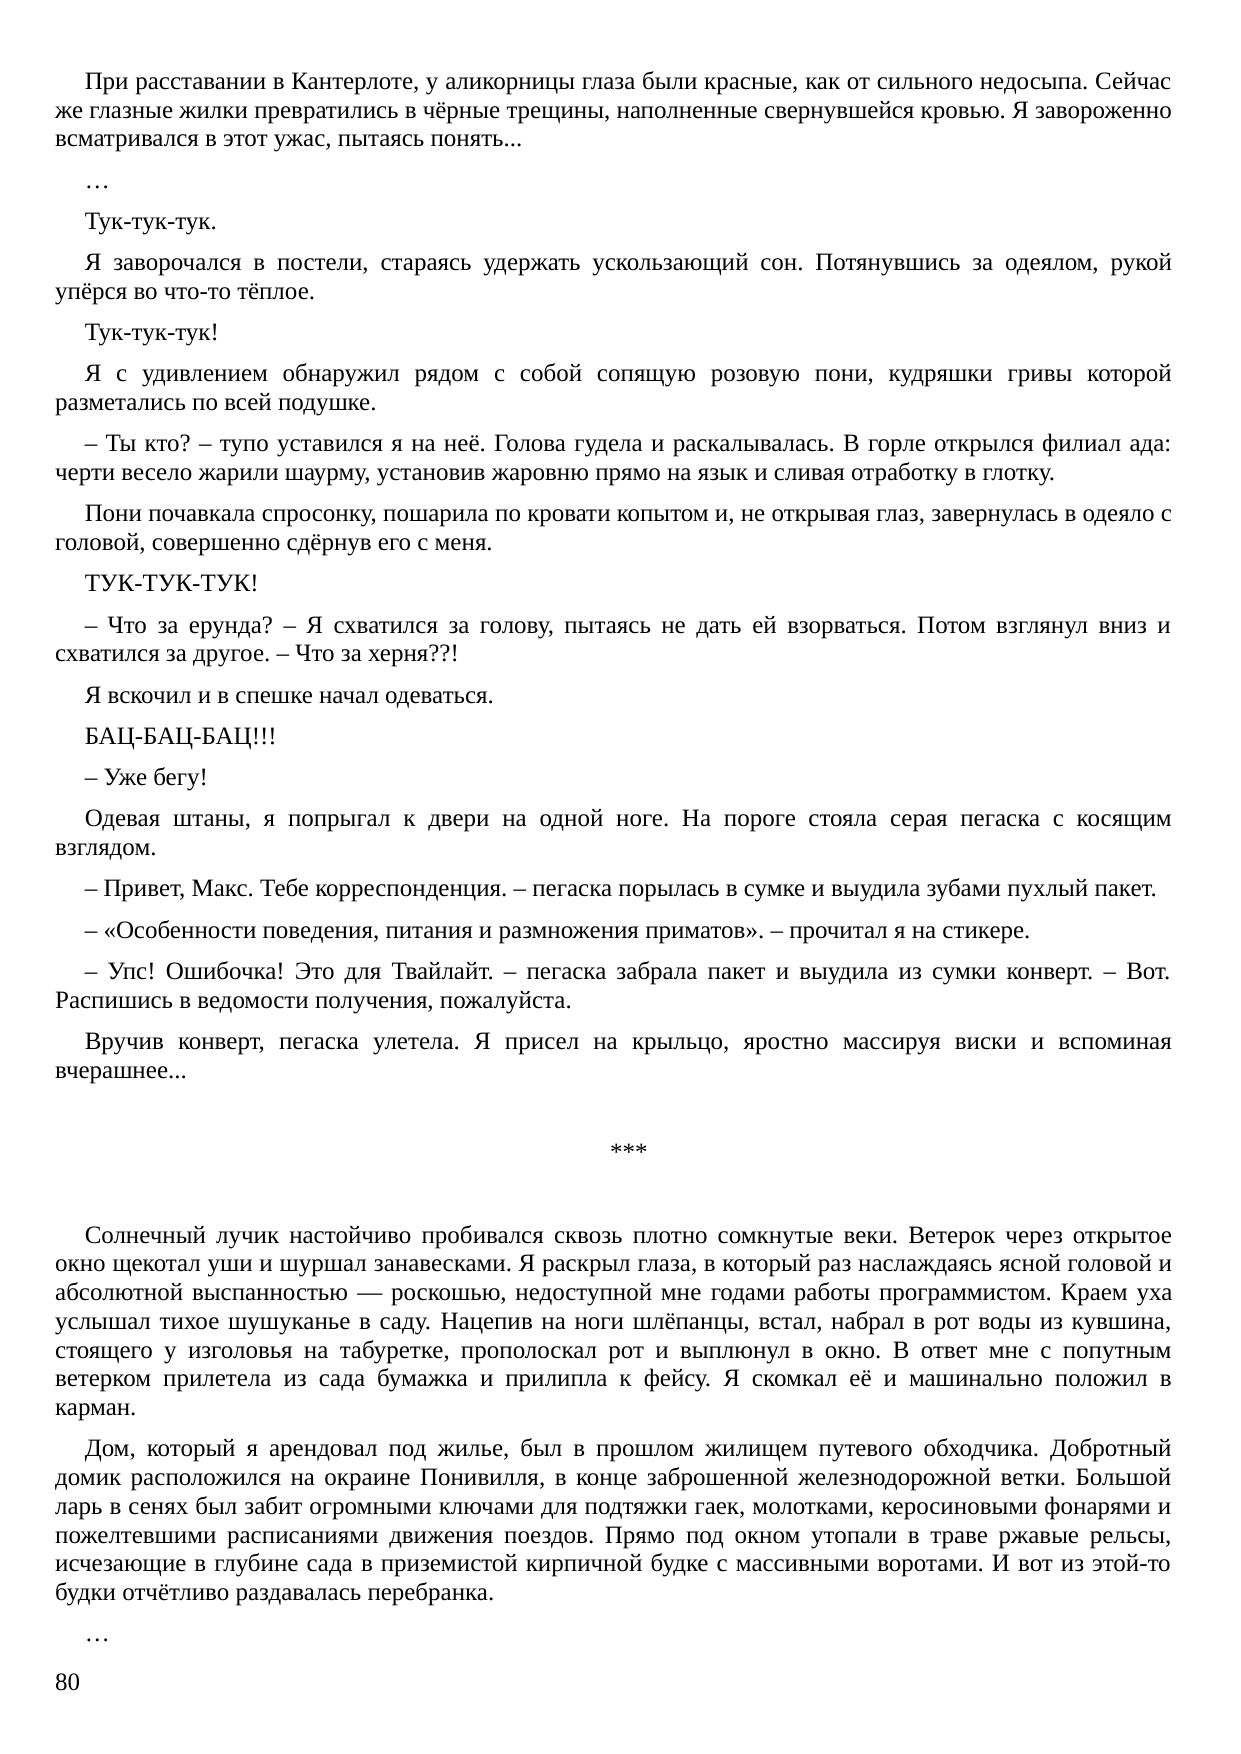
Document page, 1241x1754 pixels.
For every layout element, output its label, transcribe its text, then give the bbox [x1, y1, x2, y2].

text – Что за ерунда? – Я схватился за голову, пытаясь не дать ей взорваться. Потом взглянул вниз и схватился за другое. – Что за херня??! [55, 610, 1173, 667]
text Тук-тук-тук. [55, 206, 1173, 235]
text Солнечный лучик настойчиво пробивался сквозь плотно сомкнутые веки. Ветерок через открытое окно щекотал уши и шуршал занавесками. Я раскрыл глаза, в который раз наслаждаясь ясной головой и абсолютной выспанностью — роскошью, недоступной мне годами работы программистом. Краем уха услышал тихое шушуканье в саду. Нацепив на ноги шлёпанцы, встал, набрал в рот воды из кувшина, стоящего у изголовья на табуретке, прополоскал рот и выплюнул в окно. В ответ мне с попутным ветерком прилетела из сада бумажка и прилипла к фейсу. Я скомкал её и машинально положил в карман. [55, 1220, 1173, 1421]
text Вручив конверт, пегаска улетела. Я присел на крыльцо, яростно массируя виски и вспоминая вчерашнее... [55, 1026, 1173, 1083]
text – Ты кто? – тупо уставился я на неё. Голова гудела и раскалывалась. В горле открылся филиал ада: черти весело жарили шаурму, установив жаровню прямо на язык и сливая отработку в глотку. [55, 428, 1173, 486]
text – Привет, Макс. Тебе корреспонденция. – пегаска порылась в сумке и выудила зубами пухлый пакет. [55, 873, 1173, 902]
text Я с удивлением обнаружил рядом с собой сопящую розовую пони, кудряшки гривы которой разметались по всей подушке. [55, 358, 1173, 416]
text Одевая штаны, я попрыгал к двери на одной ноге. На пороге стояла серая пегаска с косящим взглядом. [55, 803, 1173, 861]
text ТУК-ТУК-ТУК! [55, 568, 1173, 597]
text Тук-тук-тук! [55, 317, 1173, 346]
text – Уже бегу! [55, 762, 1173, 791]
text Дом, который я арендовал под жилье, был в прошлом жилищем путевого обходчика. Добротный домик расположился на окраине Понивилля, в конце заброшенной железнодорожной ветки. Большой ларь в сенях был забит огромными ключами для подтяжки гаек, молотками, керосиновыми фонарями и пожелтевшими расписаниями движения поездов. Прямо под окном утопали в траве ржавые рельсы, исчезающие в глубине сада в приземистой кирпичной будке с массивными воротами. И вот из этой-то будки отчётливо раздавалась перебранка. [55, 1433, 1173, 1606]
text При расставании в Кантерлоте, у аликорницы глаза были красные, как от сильного недосыпа. Сейчас же глазные жилки превратились в чёрные трещины, наполненные свернувшейся кровью. Я завороженно всматривался в этот ужас, пытаясь понять... [55, 66, 1173, 152]
text – «Особенности поведения, питания и размножения приматов». – прочитал я на стикере. [55, 915, 1173, 943]
text … [55, 1618, 1173, 1647]
text БАЦ-БАЦ-БАЦ!!! [55, 721, 1173, 750]
text Я вскочил и в спешке начал одеваться. [55, 680, 1173, 708]
text … [55, 165, 1173, 193]
text Пони почавкала спросонку, пошарила по кровати копытом и, не открывая глаз, завернулась в одеяло с головой, совершенно сдёрнув его с меня. [55, 498, 1173, 556]
text Я заворочался в постели, стараясь удержать ускользающий сон. Потянувшись за одеялом, рукой упёрся во что-то тёплое. [55, 247, 1173, 305]
text *** [55, 1137, 1173, 1166]
text – Упс! Ошибочка! Это для Твайлайт. – пегаска забрала пакет и выудила из сумки конверт. – Вот. Распишись в ведомости получения, пожалуйста. [55, 956, 1173, 1013]
